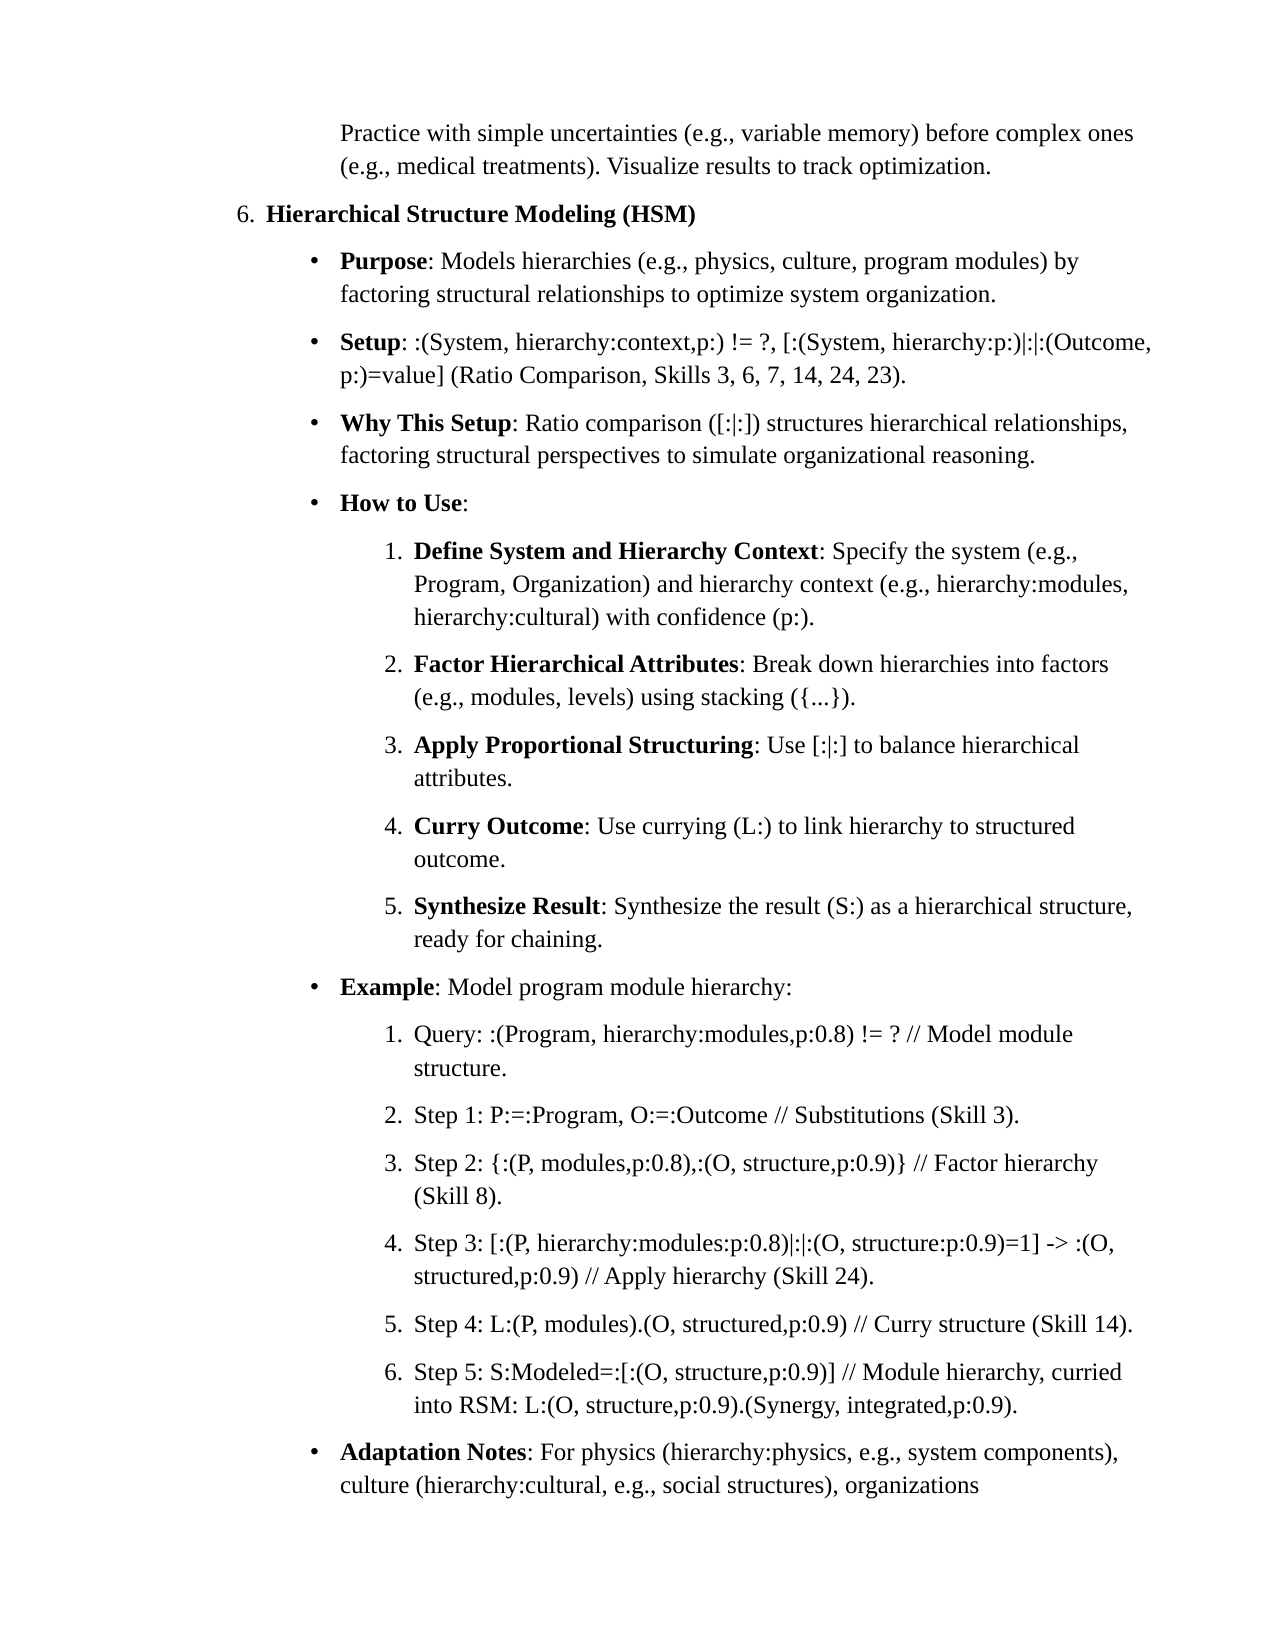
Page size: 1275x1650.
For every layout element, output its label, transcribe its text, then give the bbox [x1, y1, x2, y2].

list Hierarchical Structure Modeling (HSM) [236, 199, 1157, 227]
list Factor Hierarchical Attributes: Break down hierarchies into factors (e.g., modules, levels) using stacking ({...}). [384, 649, 1157, 711]
list Synthesize Result: Synthesize the result (S:) as a hierarchical structure, ready for chaining. [384, 891, 1157, 953]
list Example: Model program module hierarchy: [310, 972, 1157, 1001]
list Query: :(Program, hierarchy:modules,p:0.8) != ? // Model module structure. [384, 1019, 1157, 1081]
list Purpose: Models hierarchies (e.g., physics, culture, program modules) by factoring structural relationships to optimize system organization. [310, 246, 1157, 308]
list Curry Outcome: Use currying (L:) to link hierarchy to structured outcome. [384, 811, 1157, 872]
list Define System and Hierarchy Context: Specify the system (e.g., Program, Organization) and hierarchy context (e.g., hierarchy:modules, hierarchy:cultural) with confidence (p:). [384, 536, 1157, 631]
list Why This Setup: Ratio comparison ([:|:]) structures hierarchical relationships, factoring structural perspectives to simulate organizational reasoning. [310, 408, 1157, 469]
list Step 4: L:(P, modules).(O, structured,p:0.9) // Curry structure (Skill 14). [384, 1309, 1157, 1338]
list Apply Proportional Structuring: Use [:|:] to balance hierarchical attributes. [384, 730, 1157, 792]
list Practice with simple uncertainties (e.g., variable memory) before complex ones (e.g., medical treatments). Visualize results to track optimization. [310, 118, 1157, 180]
list Step 1: P:=:Program, O:=:Outcome // Substitutions (Skill 3). [384, 1100, 1157, 1129]
list Adaptation Notes: For physics (hierarchy:physics, e.g., system components), culture (hierarchy:cultural, e.g., social structures), organizations [310, 1437, 1157, 1499]
list Step 2: {:(P, modules,p:0.8),:(O, structure,p:0.9)} // Factor hierarchy (Skill 8). [384, 1148, 1157, 1209]
list Setup: :(System, hierarchy:context,p:) != ?, [:(System, hierarchy:p:)|:|:(Outcome, p:)=value] (Ratio Comparison, Skills 3, 6, 7, 14, 24, 23). [310, 327, 1157, 389]
list Step 3: [:(P, hierarchy:modules:p:0.8)|:|:(O, structure:p:0.9)=1] -> :(O, structured,p:0.9) // Apply hierarchy (Skill 24). [384, 1228, 1157, 1290]
list Step 5: S:Modeled=:[:(O, structure,p:0.9)] // Module hierarchy, curried into RSM: L:(O, structure,p:0.9).(Synergy, integrated,p:0.9). [384, 1357, 1157, 1418]
list How to Use: [310, 488, 1157, 517]
